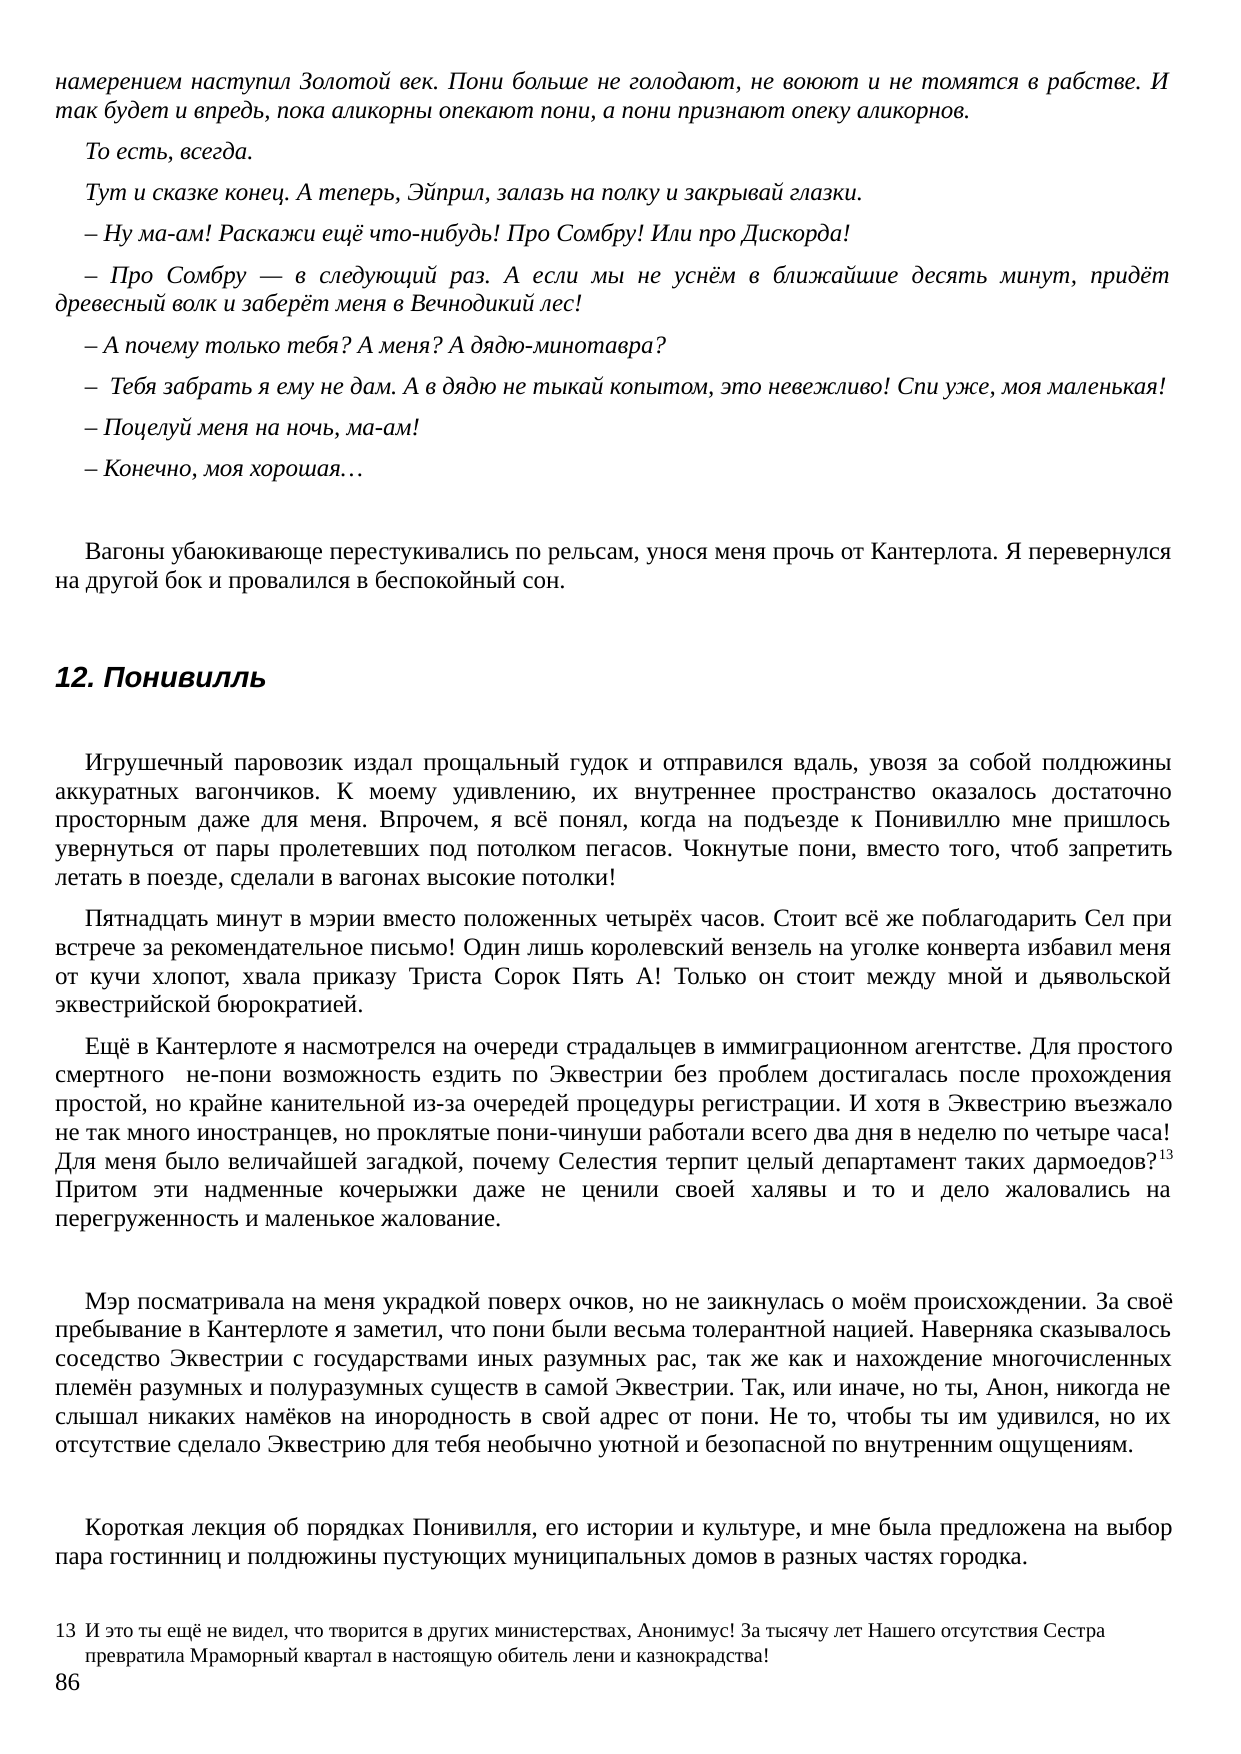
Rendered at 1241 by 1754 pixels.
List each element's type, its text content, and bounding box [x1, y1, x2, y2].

text Пятнадцать минут в мэрии вместо положенных четырёх часов. Стоит всё же поблагодарить Сел при встрече за рекомендательное письмо! Один лишь королевский вензель на уголке конверта избавил меня от кучи хлопот, хвала приказу Триста Сорок Пять А! Только он стоит между мной и дьявольской эквестрийской бюрократией. [55, 903, 1173, 1018]
text – Про Сомбру — в следующий раз. А если мы не уснём в ближайшие десять минут, придёт древесный волк и заберёт меня в Вечнодикий лес! [55, 260, 1173, 317]
text Ещё в Кантерлоте я насмотрелся на очереди страдальцев в иммиграционном агентстве. Для простого смертного не-пони возможность ездить по Эквестрии без проблем достигалась после прохождения простой, но крайне канительной из-за очередей процедуры регистрации. И хотя в Эквестрию въезжало не так много иностранцев, но проклятые пони-чинуши работали всего два дня в неделю по четыре часа! Для меня было величайшей загадкой, почему Селестия терпит целый департамент таких дармоедов? Притом эти надменные кочерыжки даже не ценили своей халявы и то и дело жаловались на перегруженность и маленькое жалование. [55, 1031, 1173, 1232]
text – Ну ма-ам! Раскажи ещё что-нибудь! Про Сомбру! Или про Дискорда! [55, 218, 1173, 247]
subtitle 12. Понивилль [55, 660, 1173, 693]
text Мэр посматривала на меня украдкой поверх очков, но не заикнулась о моём происхождении. За своё пребывание в Кантерлоте я заметил, что пони были весьма толерантной нацией. Наверняка сказывалось соседство Эквестрии с государствами иных разумных рас, так же как и нахождение многочисленных племён разумных и полуразумных существ в самой Эквестрии. Так, или иначе, но ты, Анон, никогда не слышал никаких намёков на инородность в свой адрес от пони. Не то, чтобы ты им удивился, но их отсутствие сделало Эквестрию для тебя необычно уютной и безопасной по внутренним ощущениям. [55, 1286, 1173, 1458]
text Короткая лекция об порядках Понивилля, его истории и культуре, и мне была предложена на выбор пара гостинниц и полдюжины пустующих муниципальных домов в разных частях городка. [55, 1512, 1173, 1569]
text Вагоны убаюкивающе перестукивались по рельсам, унося меня прочь от Кантерлота. Я перевернулся на другой бок и провалился в беспокойный сон. [55, 536, 1173, 593]
text Тут и сказке конец. А теперь, Эйприл, залазь на полку и закрывай глазки. [55, 177, 1173, 206]
text намерением наступил Золотой век. Пони больше не голодают, не воюют и не томятся в рабстве. И так будет и впредь, пока аликорны опекают пони, а пони признают опеку аликорнов. [55, 66, 1173, 123]
text – Поцелуй меня на ночь, ма-ам! [55, 412, 1173, 441]
text Игрушечный паровозик издал прощальный гудок и отправился вдаль, увозя за собой полдюжины аккуратных вагончиков. К моему удивлению, их внутреннее пространство оказалось достаточно просторным даже для меня. Впрочем, я всё понял, когда на подъезде к Понивиллю мне пришлось увернуться от пары пролетевших под потолком пегасов. Чокнутые пони, вместо того, чтоб запретить летать в поезде, сделали в вагонах высокие потолки! [55, 747, 1173, 891]
text То есть, всегда. [55, 136, 1173, 165]
text И это ты ещё не видел, что творится в других министерствах, Анонимус! За тысячу лет Нашего отсутствия Сестра превратила Мраморный квартал в настоящую обитель лени и казнокрадства! [55, 1618, 1173, 1667]
text – А почему только тебя? А меня? А дядю-минотавра? [55, 330, 1173, 358]
text – Тебя забрать я ему не дам. А в дядю не тыкай копытом, это невежливо! Спи уже, моя маленькая! [55, 371, 1173, 400]
text – Конечно, моя хорошая… [55, 453, 1173, 482]
